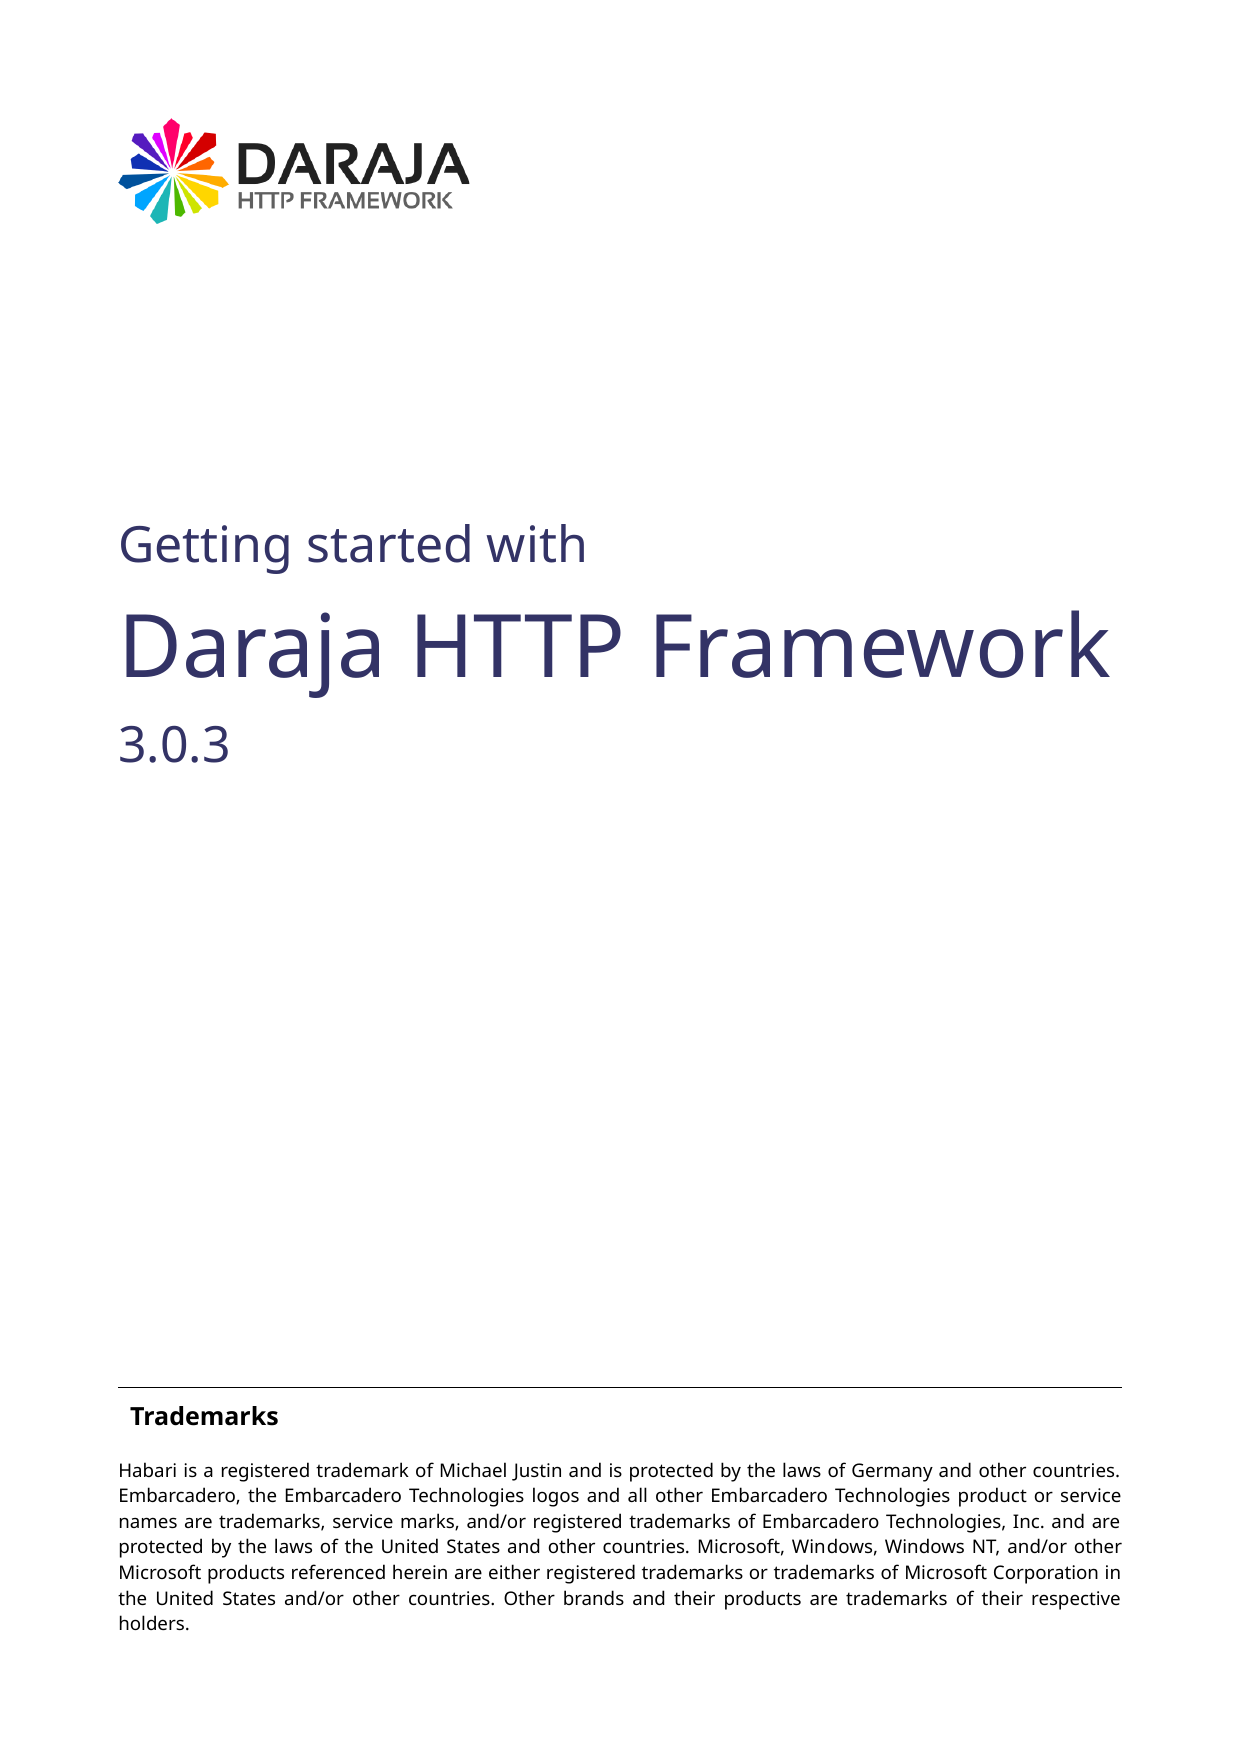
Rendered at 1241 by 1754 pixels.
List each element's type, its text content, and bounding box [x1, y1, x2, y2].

title 3.0.3 [118, 709, 1122, 777]
title Daraja HTTP Framework [118, 584, 1122, 703]
picture [118, 118, 470, 224]
title Getting started with [118, 509, 1122, 577]
